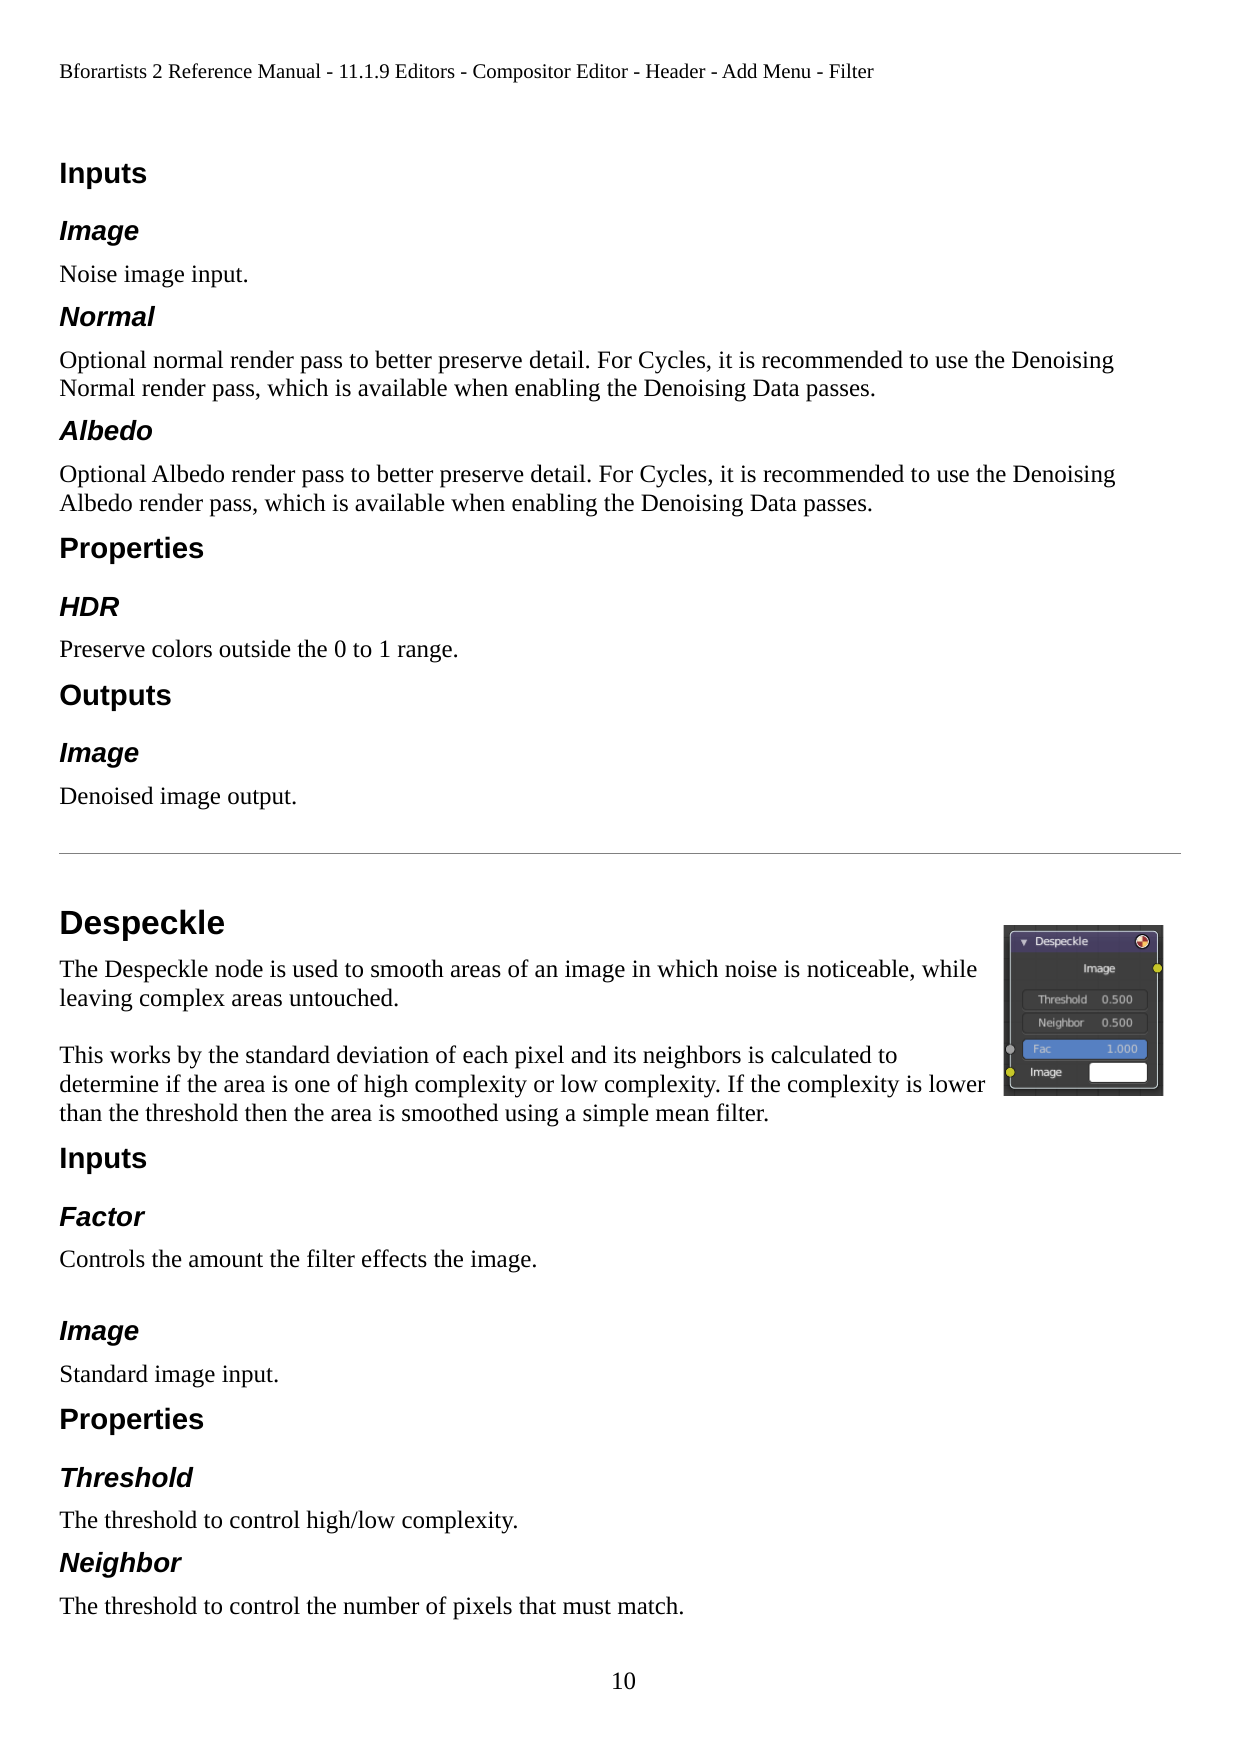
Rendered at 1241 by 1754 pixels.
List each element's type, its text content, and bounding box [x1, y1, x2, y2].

subtitle Inputs [59, 1141, 1181, 1175]
text The threshold to control the number of pixels that must match. [59, 1591, 1181, 1620]
subtitle Inputs [59, 156, 1181, 190]
subtitle HDR [59, 590, 1181, 622]
text The Despeckle node is used to smooth areas of an image in which noise is noticeable, while leaving complex areas untouched. [59, 954, 1003, 1012]
picture [1003, 925, 1164, 1096]
subtitle Neighbor [59, 1547, 1181, 1578]
subtitle Threshold [59, 1461, 1181, 1493]
subtitle Image [59, 1314, 1181, 1346]
subtitle Albedo [59, 415, 1181, 447]
text Optional normal render pass to better preserve detail. For Cycles, it is recommended to use the Denoising Normal render pass, which is available when enabling the Denoising Data passes. [59, 345, 1181, 402]
text Preserve colors outside the 0 to 1 range. [59, 634, 1181, 663]
subtitle Image [59, 215, 1181, 247]
subtitle Despeckle [59, 903, 1181, 942]
subtitle Factor [59, 1200, 1181, 1232]
subtitle Outputs [59, 678, 1181, 711]
text Denoised image output. [59, 781, 1181, 809]
subtitle Properties [59, 1402, 1181, 1436]
text Standard image input. [59, 1359, 1181, 1388]
text Noise image input. [59, 259, 1181, 288]
subtitle Image [59, 736, 1181, 768]
text This works by the standard deviation of each pixel and its neighbors is calculated to determine if the area is one of high complexity or low complexity. If the complexity is lower than the threshold then the area is smoothed using a simple mean filter. [59, 1041, 1181, 1127]
subtitle Properties [59, 531, 1181, 565]
subtitle Normal [59, 300, 1181, 332]
text The threshold to control high/low complexity. [59, 1505, 1181, 1534]
text Controls the amount the filter effects the image. [59, 1244, 1181, 1273]
text Optional Albedo render pass to better preserve detail. For Cycles, it is recommended to use the Denoising Albedo render pass, which is available when enabling the Denoising Data passes. [59, 459, 1181, 517]
